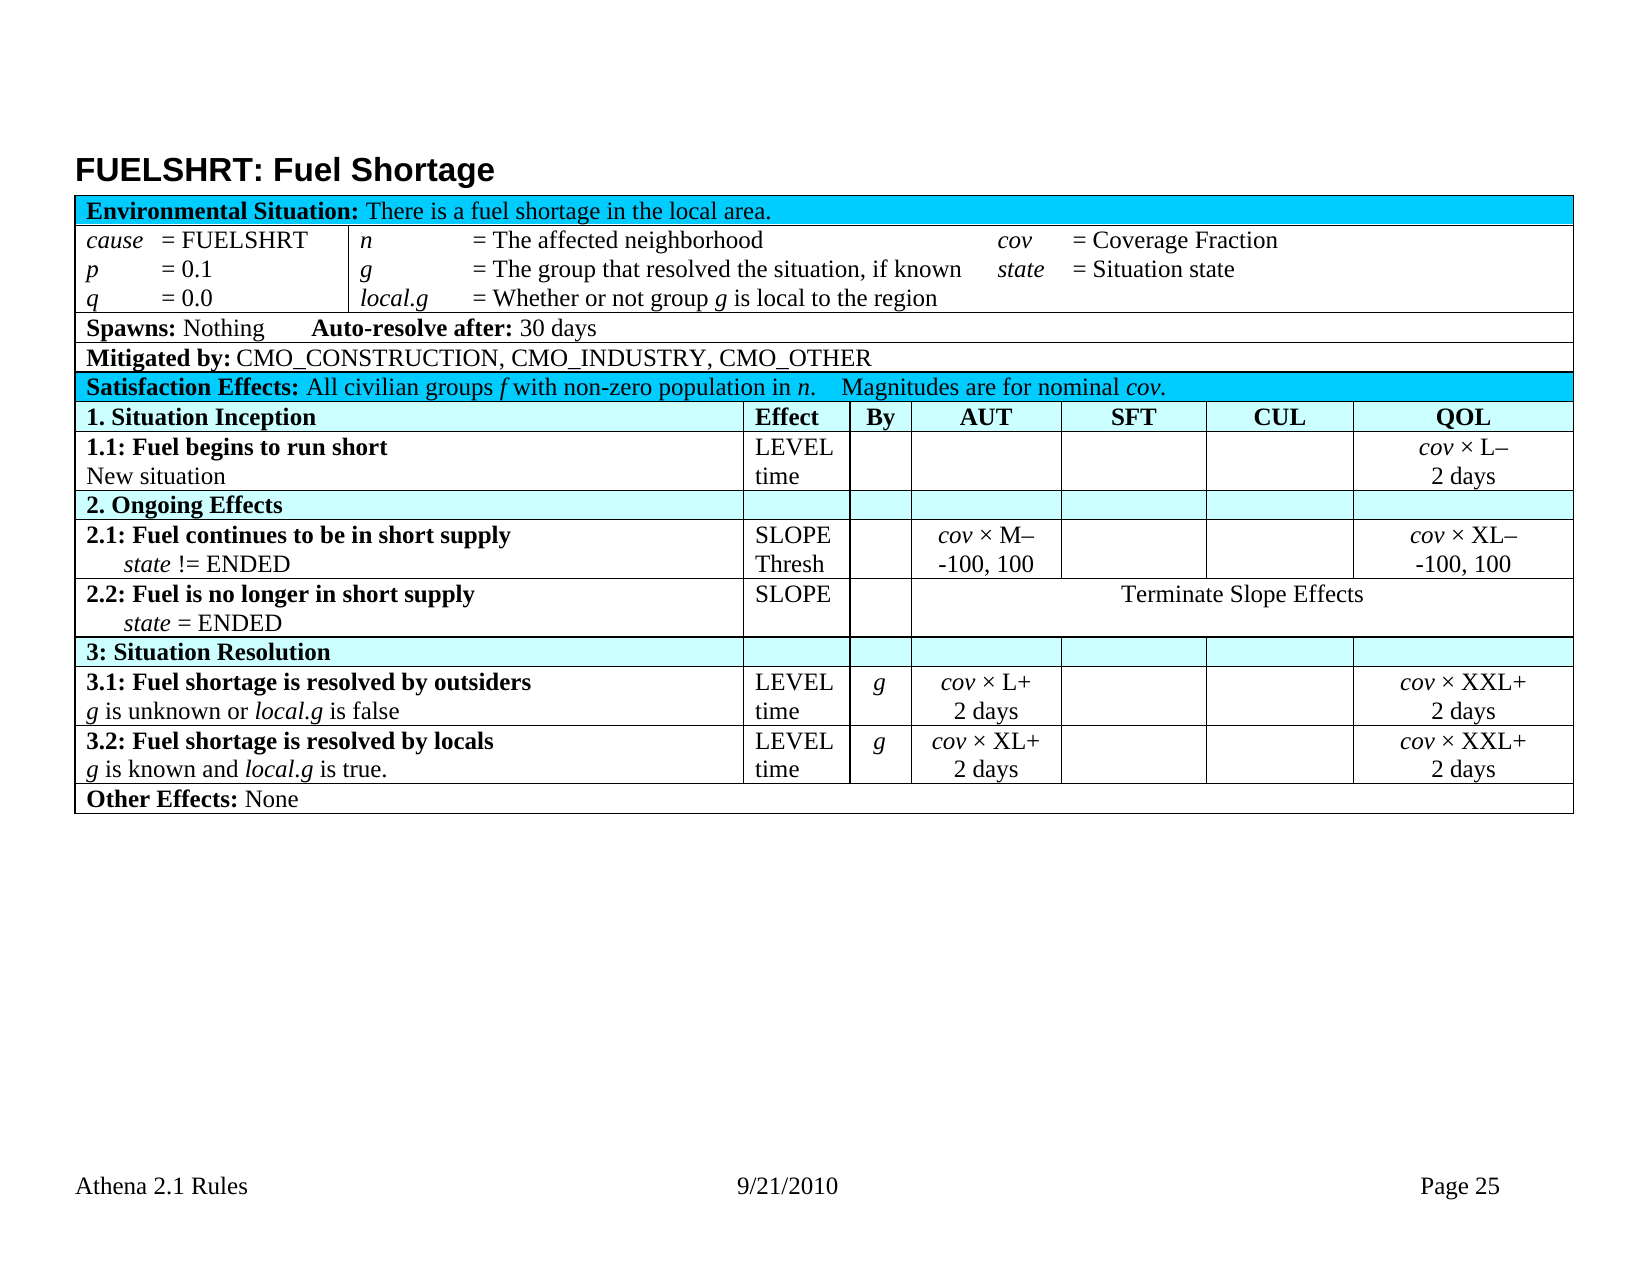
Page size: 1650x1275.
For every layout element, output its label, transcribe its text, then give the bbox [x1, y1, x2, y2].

table_cell LEVEL time [744, 432, 849, 489]
table_cell [1062, 491, 1206, 519]
table_cell AUT [912, 402, 1061, 431]
table_cell By [851, 402, 911, 431]
table_cell Mitigated by: CMO_CONSTRUCTION, CMO_INDUSTRY, CMO_OTHER [76, 343, 1573, 371]
table_cell n = The affected neighborhood cov = Coverage Fraction g = The group that resolved the situation, if known state = Situation state local.g = Whether or not group g is local to the region [349, 226, 1573, 312]
table_cell [1207, 726, 1353, 783]
table_cell [1354, 638, 1573, 666]
table_cell Effect [744, 402, 849, 431]
table_cell [912, 491, 1061, 519]
table_cell SLOPE Thresh [744, 520, 849, 578]
table_cell 2.1: Fuel continues to be in short supply state != ENDED [76, 520, 743, 578]
table_cell QOL [1354, 402, 1573, 431]
table_cell [1207, 638, 1353, 666]
table_cell 3.1: Fuel shortage is resolved by outsiders g is unknown or local.g is false [76, 667, 743, 725]
table_cell [912, 432, 1061, 489]
table_cell [912, 638, 1061, 666]
table_cell [744, 491, 849, 519]
table_cell [851, 520, 911, 578]
table_cell g [851, 726, 911, 783]
table_cell LEVEL time [744, 667, 849, 725]
table_cell cov × XXL+ 2 days [1354, 667, 1573, 725]
table_cell CUL [1207, 402, 1353, 431]
table_cell [1062, 638, 1206, 666]
table_cell [851, 491, 911, 519]
table_header Environmental Situation: There is a fuel shortage in the local area. [76, 196, 1573, 224]
table_cell cov × XL– -100, 100 [1354, 520, 1573, 578]
table_cell [744, 638, 849, 666]
table_cell SLOPE [744, 579, 849, 636]
table_cell LEVEL time [744, 726, 849, 783]
table_cell [851, 638, 911, 666]
table_cell 1. Situation Inception [76, 402, 743, 431]
table_cell g [851, 667, 911, 725]
table_cell [1207, 520, 1353, 578]
table_cell 2.2: Fuel is no longer in short supply state = ENDED [76, 579, 743, 636]
table_cell Terminate Slope Effects [912, 579, 1573, 636]
table_cell cov × XL+ 2 days [912, 726, 1061, 783]
table_cell [1062, 520, 1206, 578]
table_cell Satisfaction Effects: All civilian groups f with non-zero population in n. Magnitudes are for nominal cov. [76, 373, 1573, 401]
table_cell [1062, 432, 1206, 489]
table_cell 1.1: Fuel begins to run short New situation [76, 432, 743, 489]
table_cell cause = FUELSHRT p = 0.1 q = 0.0 [76, 226, 348, 312]
table_cell cov × XXL+ 2 days [1354, 726, 1573, 783]
table_cell Other Effects: None [76, 784, 1573, 813]
table_cell [1062, 667, 1206, 725]
table_cell cov × M– -100, 100 [912, 520, 1061, 578]
table_cell Spawns: Nothing Auto-resolve after: 30 days [76, 313, 1573, 342]
table_cell cov × L– 2 days [1354, 432, 1573, 489]
table_cell 3.2: Fuel shortage is resolved by locals g is known and local.g is true. [76, 726, 743, 783]
table_cell [851, 579, 911, 636]
table_cell [1207, 667, 1353, 725]
table_cell [1207, 432, 1353, 489]
table_cell [851, 432, 911, 489]
table_cell cov × L+ 2 days [912, 667, 1061, 725]
table_cell [1207, 491, 1353, 519]
table_cell SFT [1062, 402, 1206, 431]
table_cell 2. Ongoing Effects [76, 491, 743, 519]
table_cell [1062, 726, 1206, 783]
text FUELSHRT: Fuel Shortage [75, 150, 1575, 188]
table_cell 3: Situation Resolution [76, 638, 743, 666]
table_cell [1354, 491, 1573, 519]
